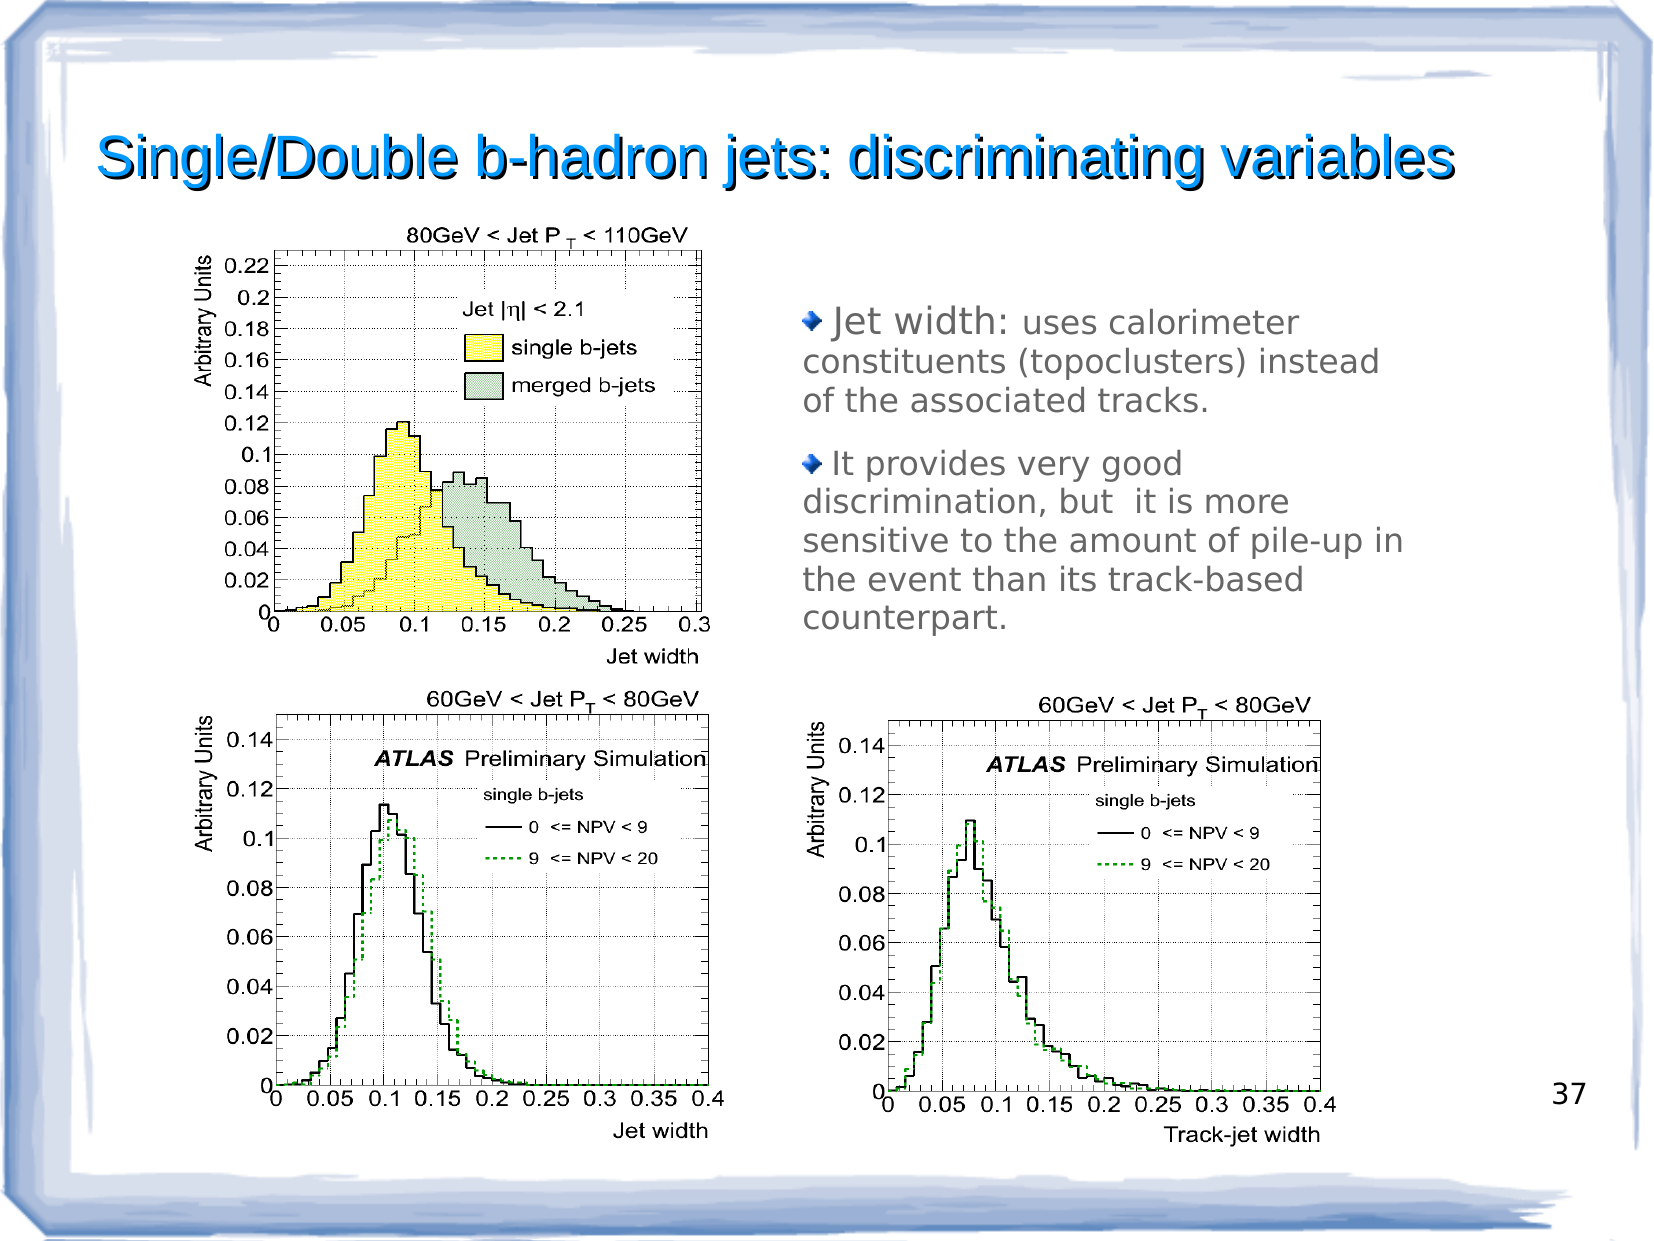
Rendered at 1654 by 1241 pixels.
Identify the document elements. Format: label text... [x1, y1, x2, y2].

picture [0, 0, 1654, 1241]
text_box Jet width: uses calorimeter constituents (topoclusters) instead of the associated tracks. It provides very good discrimination, but it is more sensitive to the amount of pile-up in the event than its track-based counterpart. [787, 292, 1426, 645]
title Single/Double b-hadron jets: discriminating variables [95, 83, 1479, 230]
